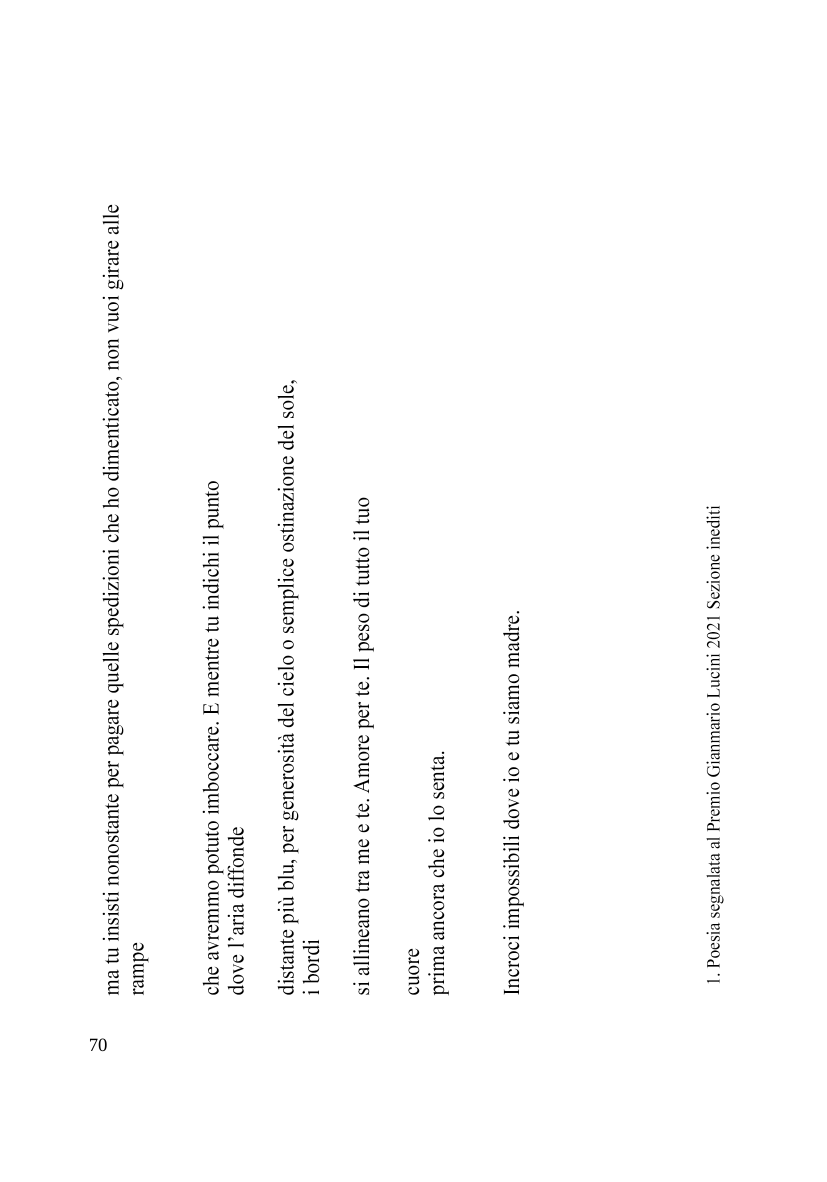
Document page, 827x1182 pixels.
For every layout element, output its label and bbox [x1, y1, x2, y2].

picture [98, 25, 748, 1000]
